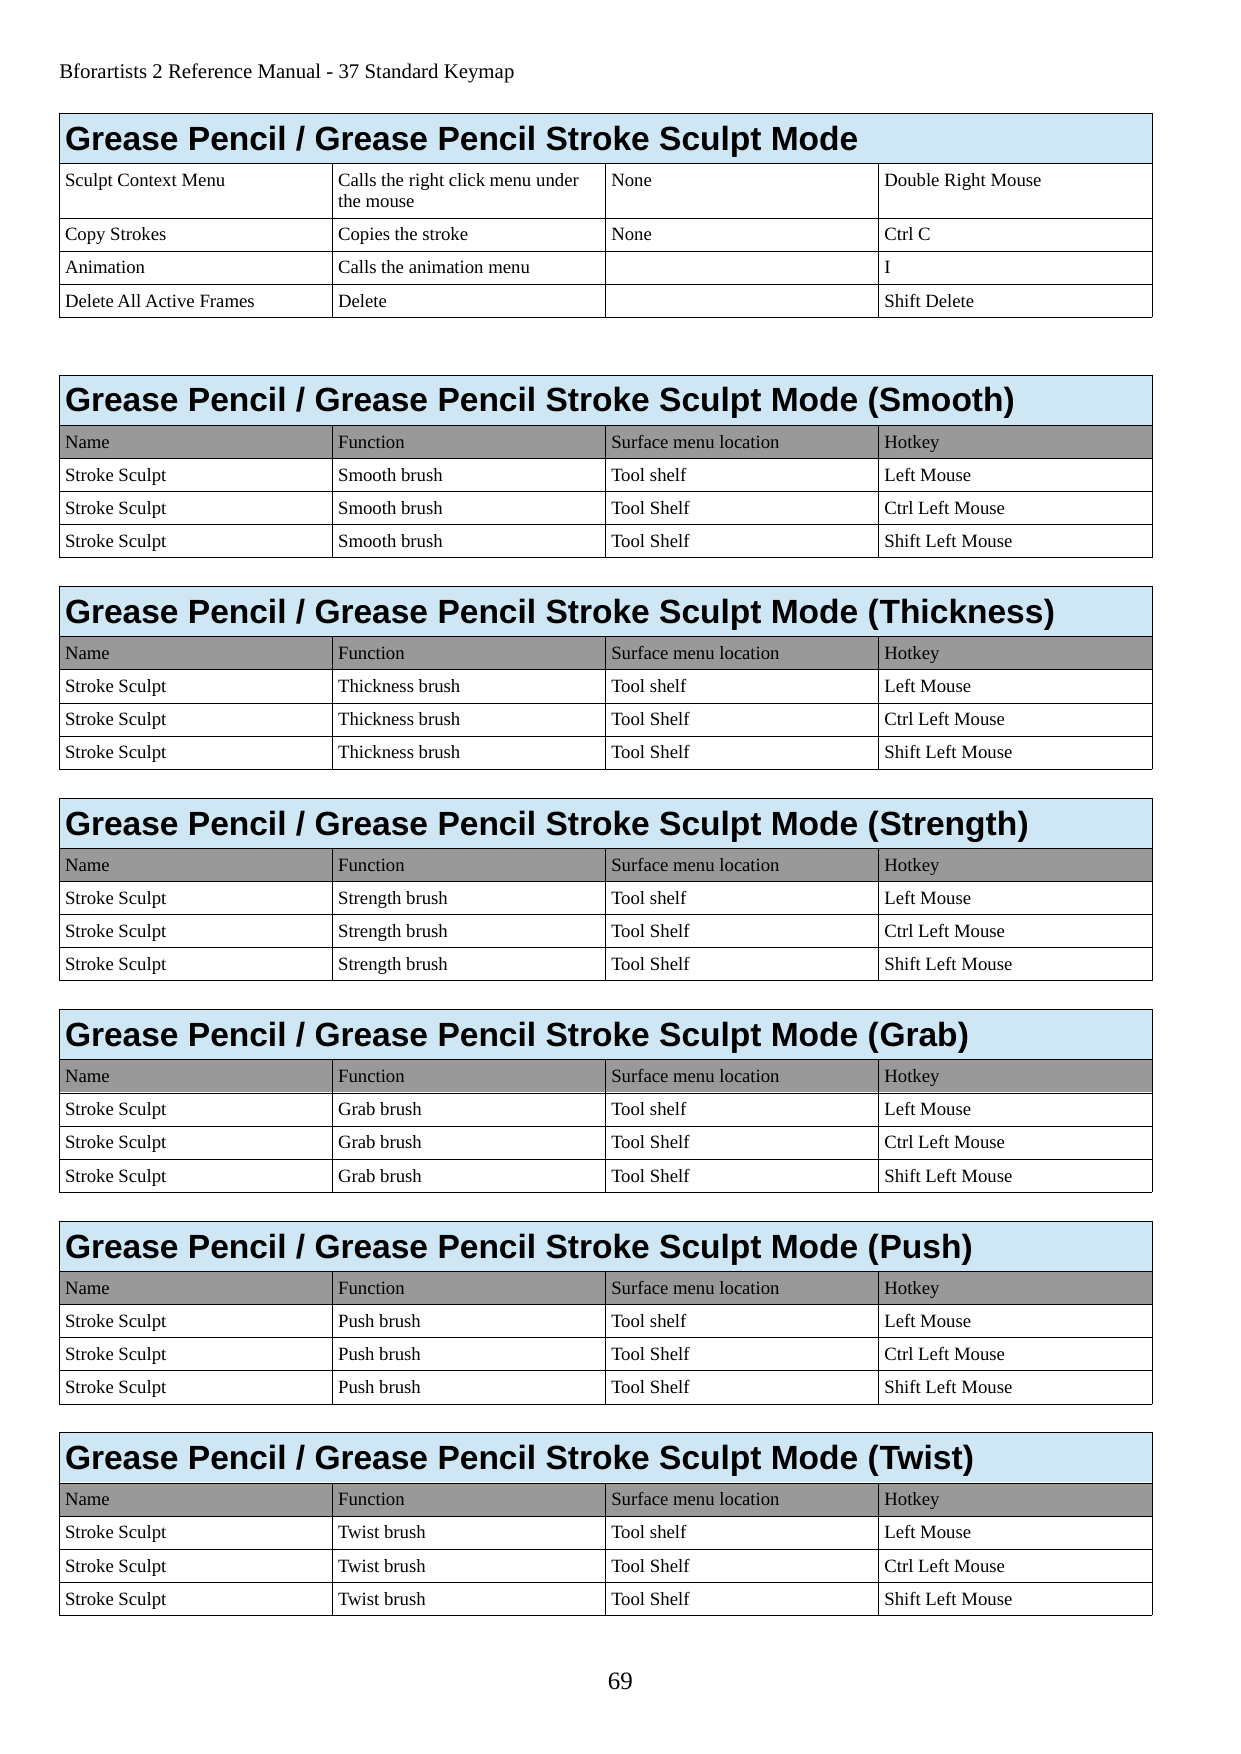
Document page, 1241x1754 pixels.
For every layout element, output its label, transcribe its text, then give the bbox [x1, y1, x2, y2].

table_cell Delete [333, 285, 605, 317]
table_header Grease Pencil / Grease Pencil Stroke Sculpt Mode (Thickness) [60, 587, 1152, 636]
table_cell Stroke Sculpt [60, 1127, 332, 1159]
table_cell Tool Shelf [606, 1583, 878, 1615]
table_cell Name [60, 1484, 332, 1516]
table_cell Smooth brush [333, 459, 605, 491]
table_cell Push brush [333, 1338, 605, 1370]
table_cell Shift Left Mouse [879, 1160, 1152, 1192]
table_cell Strength brush [333, 882, 605, 914]
table_cell Name [60, 1272, 332, 1304]
table_cell Stroke Sculpt [60, 1160, 332, 1192]
table_cell Function [333, 1272, 605, 1304]
table_cell Animation [60, 252, 332, 284]
table_cell Copies the stroke [333, 219, 605, 251]
table_cell Tool Shelf [606, 1550, 878, 1582]
table_cell Left Mouse [879, 1517, 1152, 1549]
table_cell Hotkey [879, 426, 1152, 458]
table_cell Shift Left Mouse [879, 948, 1152, 980]
table_cell Push brush [333, 1371, 605, 1403]
table_cell Grab brush [333, 1094, 605, 1126]
table_cell Tool Shelf [606, 1338, 878, 1370]
table_cell Tool shelf [606, 1517, 878, 1549]
table_cell Left Mouse [879, 1094, 1152, 1126]
table_cell Tool shelf [606, 1305, 878, 1337]
table_cell Strength brush [333, 915, 605, 947]
table_header Grease Pencil / Grease Pencil Stroke Sculpt Mode (Smooth) [60, 376, 1152, 425]
table_cell Twist brush [333, 1583, 605, 1615]
table_cell Left Mouse [879, 670, 1152, 702]
table_cell Function [333, 849, 605, 881]
table_cell [606, 252, 878, 284]
table_cell Name [60, 637, 332, 669]
table_cell [606, 285, 878, 317]
table_cell Thickness brush [333, 704, 605, 736]
table_cell Ctrl Left Mouse [879, 1338, 1152, 1370]
table_cell Ctrl Left Mouse [879, 492, 1152, 524]
table_cell Ctrl Left Mouse [879, 1127, 1152, 1159]
table_cell Sculpt Context Menu [60, 164, 332, 217]
table_header Grease Pencil / Grease Pencil Stroke Sculpt Mode (Strength) [60, 799, 1152, 848]
table_cell Tool Shelf [606, 704, 878, 736]
table_header Grease Pencil / Grease Pencil Stroke Sculpt Mode (Twist) [60, 1433, 1152, 1482]
table_cell Smooth brush [333, 492, 605, 524]
table_cell Stroke Sculpt [60, 1583, 332, 1615]
table_cell Tool Shelf [606, 915, 878, 947]
table_cell Tool Shelf [606, 1371, 878, 1403]
table_cell Stroke Sculpt [60, 525, 332, 557]
table_cell Tool Shelf [606, 525, 878, 557]
table_cell Ctrl Left Mouse [879, 1550, 1152, 1582]
table_cell Stroke Sculpt [60, 1550, 332, 1582]
table_cell Shift Left Mouse [879, 1371, 1152, 1403]
table_cell Tool Shelf [606, 948, 878, 980]
table_cell Function [333, 426, 605, 458]
table_header Grease Pencil / Grease Pencil Stroke Sculpt Mode (Grab) [60, 1010, 1152, 1059]
table_header Grease Pencil / Grease Pencil Stroke Sculpt Mode [60, 114, 1152, 163]
table_cell Tool Shelf [606, 492, 878, 524]
table_cell Shift Delete [879, 285, 1152, 317]
table_cell Ctrl Left Mouse [879, 915, 1152, 947]
table_cell Shift Left Mouse [879, 737, 1152, 769]
table_cell Function [333, 637, 605, 669]
table_cell Stroke Sculpt [60, 1305, 332, 1337]
table_cell Hotkey [879, 637, 1152, 669]
table_cell Stroke Sculpt [60, 915, 332, 947]
table_cell Stroke Sculpt [60, 737, 332, 769]
table_cell Hotkey [879, 1484, 1152, 1516]
table_cell Function [333, 1484, 605, 1516]
table_cell Stroke Sculpt [60, 459, 332, 491]
table_header Grease Pencil / Grease Pencil Stroke Sculpt Mode (Push) [60, 1222, 1152, 1271]
table_cell Stroke Sculpt [60, 882, 332, 914]
table_cell Twist brush [333, 1517, 605, 1549]
table_cell Hotkey [879, 1272, 1152, 1304]
table_cell Stroke Sculpt [60, 1371, 332, 1403]
table_cell Ctrl Left Mouse [879, 704, 1152, 736]
table_cell Shift Left Mouse [879, 525, 1152, 557]
table_cell Smooth brush [333, 525, 605, 557]
table_cell Stroke Sculpt [60, 704, 332, 736]
table_cell Surface menu location [606, 1484, 878, 1516]
table_cell Hotkey [879, 1060, 1152, 1092]
table_cell Tool Shelf [606, 1127, 878, 1159]
table_cell Hotkey [879, 849, 1152, 881]
table_cell Calls the right click menu under the mouse [333, 164, 605, 217]
table_cell Tool shelf [606, 670, 878, 702]
table_cell Strength brush [333, 948, 605, 980]
table_cell Stroke Sculpt [60, 1517, 332, 1549]
table_cell Function [333, 1060, 605, 1092]
table_cell None [606, 164, 878, 217]
table_cell Name [60, 426, 332, 458]
table_cell Tool shelf [606, 1094, 878, 1126]
table_cell Ctrl C [879, 219, 1152, 251]
table_cell None [606, 219, 878, 251]
table_cell Thickness brush [333, 737, 605, 769]
table_cell Name [60, 1060, 332, 1092]
table_cell Left Mouse [879, 1305, 1152, 1337]
table_cell Grab brush [333, 1127, 605, 1159]
table_cell Twist brush [333, 1550, 605, 1582]
table_cell Left Mouse [879, 459, 1152, 491]
table_cell Tool shelf [606, 459, 878, 491]
table_cell Stroke Sculpt [60, 948, 332, 980]
table_cell Double Right Mouse [879, 164, 1152, 217]
table_cell Thickness brush [333, 670, 605, 702]
table_cell Delete All Active Frames [60, 285, 332, 317]
table_cell Surface menu location [606, 426, 878, 458]
table_cell Surface menu location [606, 1060, 878, 1092]
table_cell Surface menu location [606, 637, 878, 669]
table_cell Calls the animation menu [333, 252, 605, 284]
table_cell Tool shelf [606, 882, 878, 914]
table_cell Stroke Sculpt [60, 1094, 332, 1126]
table_cell Push brush [333, 1305, 605, 1337]
table_cell Name [60, 849, 332, 881]
table_cell Left Mouse [879, 882, 1152, 914]
table_cell Stroke Sculpt [60, 670, 332, 702]
table_cell I [879, 252, 1152, 284]
table_cell Surface menu location [606, 1272, 878, 1304]
table_cell Tool Shelf [606, 1160, 878, 1192]
table_cell Grab brush [333, 1160, 605, 1192]
table_cell Shift Left Mouse [879, 1583, 1152, 1615]
table_cell Surface menu location [606, 849, 878, 881]
table_cell Tool Shelf [606, 737, 878, 769]
table_cell Stroke Sculpt [60, 492, 332, 524]
table_cell Stroke Sculpt [60, 1338, 332, 1370]
table_cell Copy Strokes [60, 219, 332, 251]
